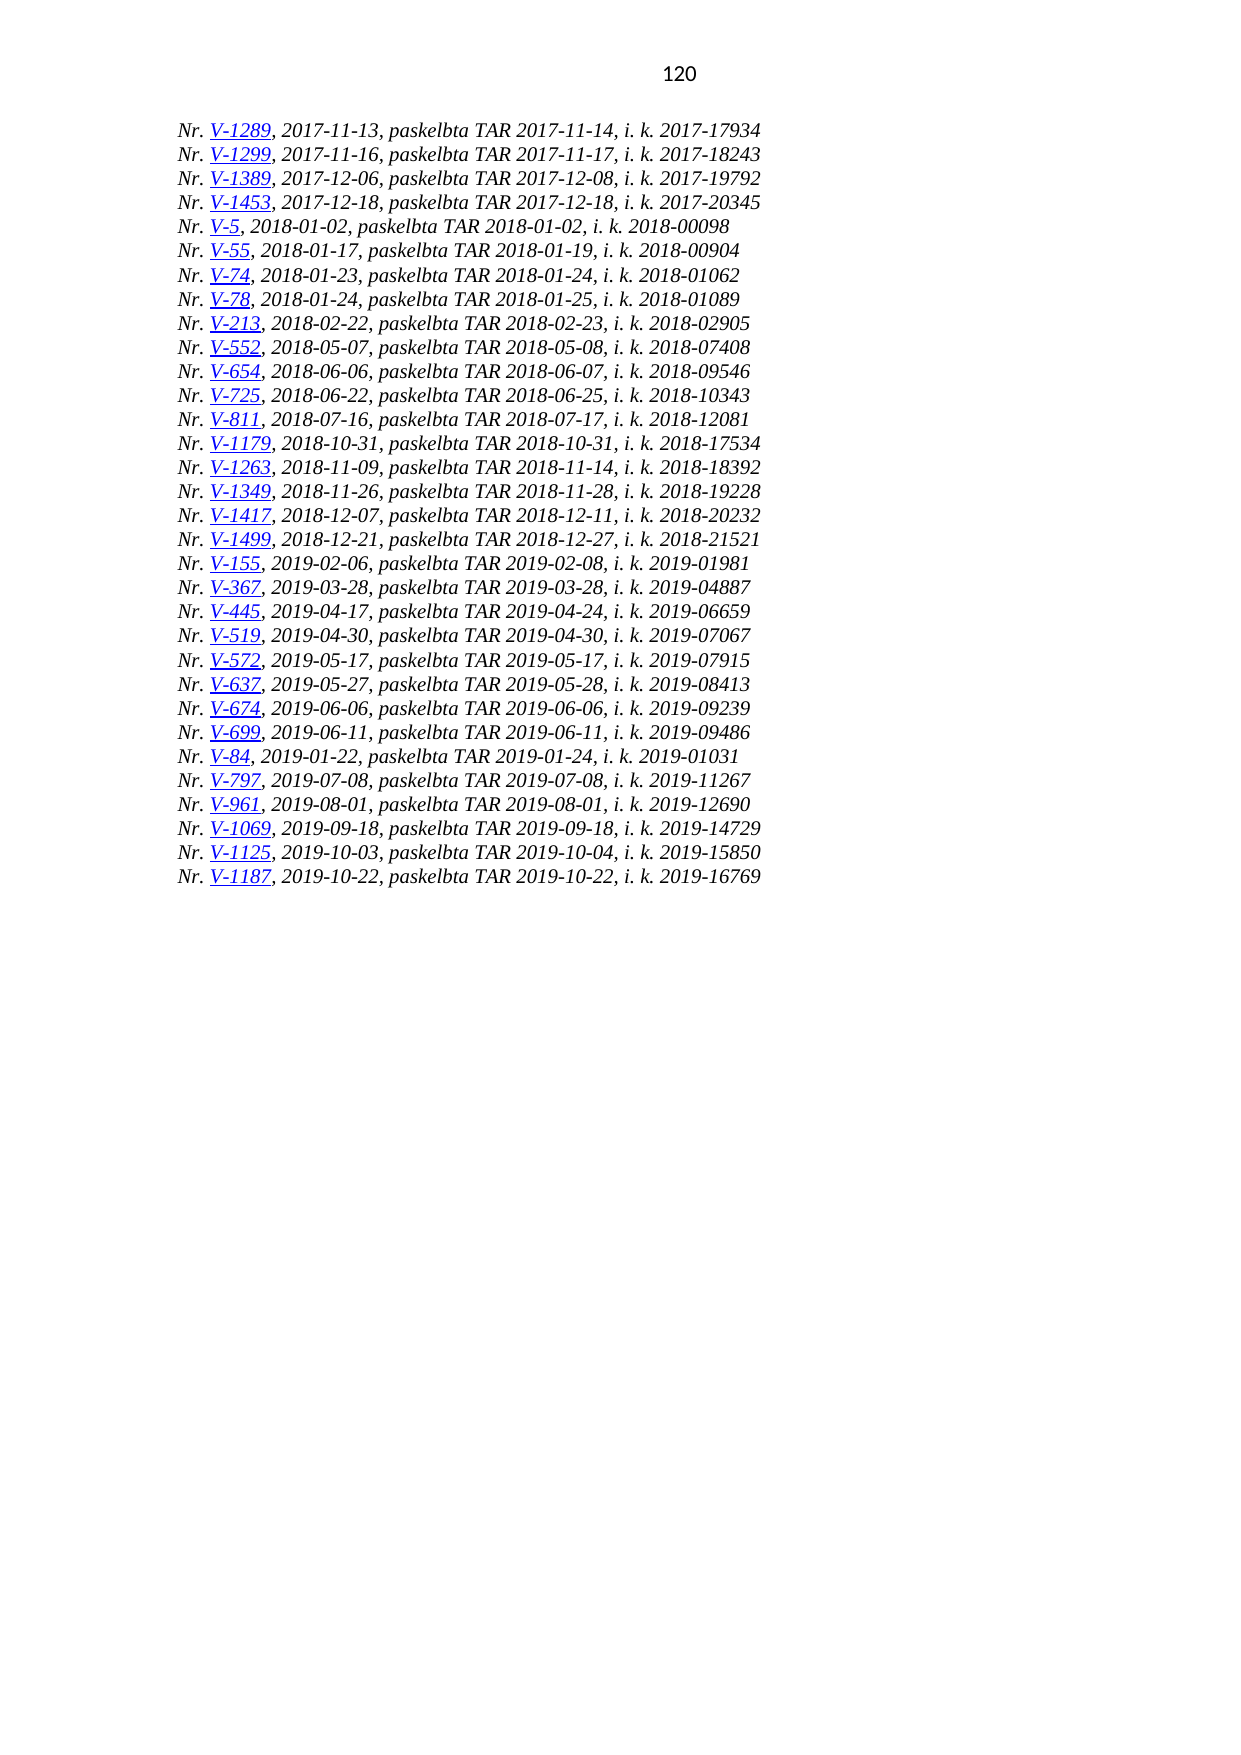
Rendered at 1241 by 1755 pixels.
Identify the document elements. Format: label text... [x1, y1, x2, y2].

text Nr. V-654, 2018-06-06, paskelbta TAR 2018-06-07, i. k. 2018-09546 [177, 359, 1181, 383]
text Nr. V-367, 2019-03-28, paskelbta TAR 2019-03-28, i. k. 2019-04887 [177, 575, 1181, 599]
text Nr. V-699, 2019-06-11, paskelbta TAR 2019-06-11, i. k. 2019-09486 [177, 720, 1181, 744]
text Nr. V-572, 2019-05-17, paskelbta TAR 2019-05-17, i. k. 2019-07915 [177, 647, 1181, 672]
text Nr. V-725, 2018-06-22, paskelbta TAR 2018-06-25, i. k. 2018-10343 [177, 383, 1181, 407]
text Nr. V-961, 2019-08-01, paskelbta TAR 2019-08-01, i. k. 2019-12690 [177, 792, 1181, 816]
text Nr. V-1417, 2018-12-07, paskelbta TAR 2018-12-11, i. k. 2018-20232 [177, 503, 1181, 527]
text Nr. V-74, 2018-01-23, paskelbta TAR 2018-01-24, i. k. 2018-01062 [177, 262, 1181, 287]
text Nr. V-1179, 2018-10-31, paskelbta TAR 2018-10-31, i. k. 2018-17534 [177, 431, 1181, 455]
text Nr. V-1453, 2017-12-18, paskelbta TAR 2017-12-18, i. k. 2017-20345 [177, 190, 1181, 214]
text Nr. V-5, 2018-01-02, paskelbta TAR 2018-01-02, i. k. 2018-00098 [177, 214, 1181, 238]
text Nr. V-1299, 2017-11-16, paskelbta TAR 2017-11-17, i. k. 2017-18243 [177, 142, 1181, 166]
text Nr. V-1069, 2019-09-18, paskelbta TAR 2019-09-18, i. k. 2019-14729 [177, 816, 1181, 840]
text Nr. V-552, 2018-05-07, paskelbta TAR 2018-05-08, i. k. 2018-07408 [177, 335, 1181, 359]
text Nr. V-1187, 2019-10-22, paskelbta TAR 2019-10-22, i. k. 2019-16769 [177, 864, 1181, 888]
text Nr. V-797, 2019-07-08, paskelbta TAR 2019-07-08, i. k. 2019-11267 [177, 768, 1181, 792]
text Nr. V-1389, 2017-12-06, paskelbta TAR 2017-12-08, i. k. 2017-19792 [177, 166, 1181, 190]
text Nr. V-155, 2019-02-06, paskelbta TAR 2019-02-08, i. k. 2019-01981 [177, 551, 1181, 575]
text Nr. V-637, 2019-05-27, paskelbta TAR 2019-05-28, i. k. 2019-08413 [177, 672, 1181, 696]
text Nr. V-519, 2019-04-30, paskelbta TAR 2019-04-30, i. k. 2019-07067 [177, 623, 1181, 647]
text Nr. V-213, 2018-02-22, paskelbta TAR 2018-02-23, i. k. 2018-02905 [177, 311, 1181, 335]
text Nr. V-1349, 2018-11-26, paskelbta TAR 2018-11-28, i. k. 2018-19228 [177, 479, 1181, 503]
text Nr. V-1499, 2018-12-21, paskelbta TAR 2018-12-27, i. k. 2018-21521 [177, 527, 1181, 551]
text Nr. V-445, 2019-04-17, paskelbta TAR 2019-04-24, i. k. 2019-06659 [177, 599, 1181, 623]
text Nr. V-811, 2018-07-16, paskelbta TAR 2018-07-17, i. k. 2018-12081 [177, 407, 1181, 431]
text Nr. V-84, 2019-01-22, paskelbta TAR 2019-01-24, i. k. 2019-01031 [177, 744, 1181, 768]
text Nr. V-1125, 2019-10-03, paskelbta TAR 2019-10-04, i. k. 2019-15850 [177, 840, 1181, 864]
text Nr. V-78, 2018-01-24, paskelbta TAR 2018-01-25, i. k. 2018-01089 [177, 287, 1181, 311]
text Nr. V-1263, 2018-11-09, paskelbta TAR 2018-11-14, i. k. 2018-18392 [177, 455, 1181, 479]
text Nr. V-1289, 2017-11-13, paskelbta TAR 2017-11-14, i. k. 2017-17934 [177, 118, 1181, 142]
text Nr. V-55, 2018-01-17, paskelbta TAR 2018-01-19, i. k. 2018-00904 [177, 238, 1181, 262]
text Nr. V-674, 2019-06-06, paskelbta TAR 2019-06-06, i. k. 2019-09239 [177, 696, 1181, 720]
